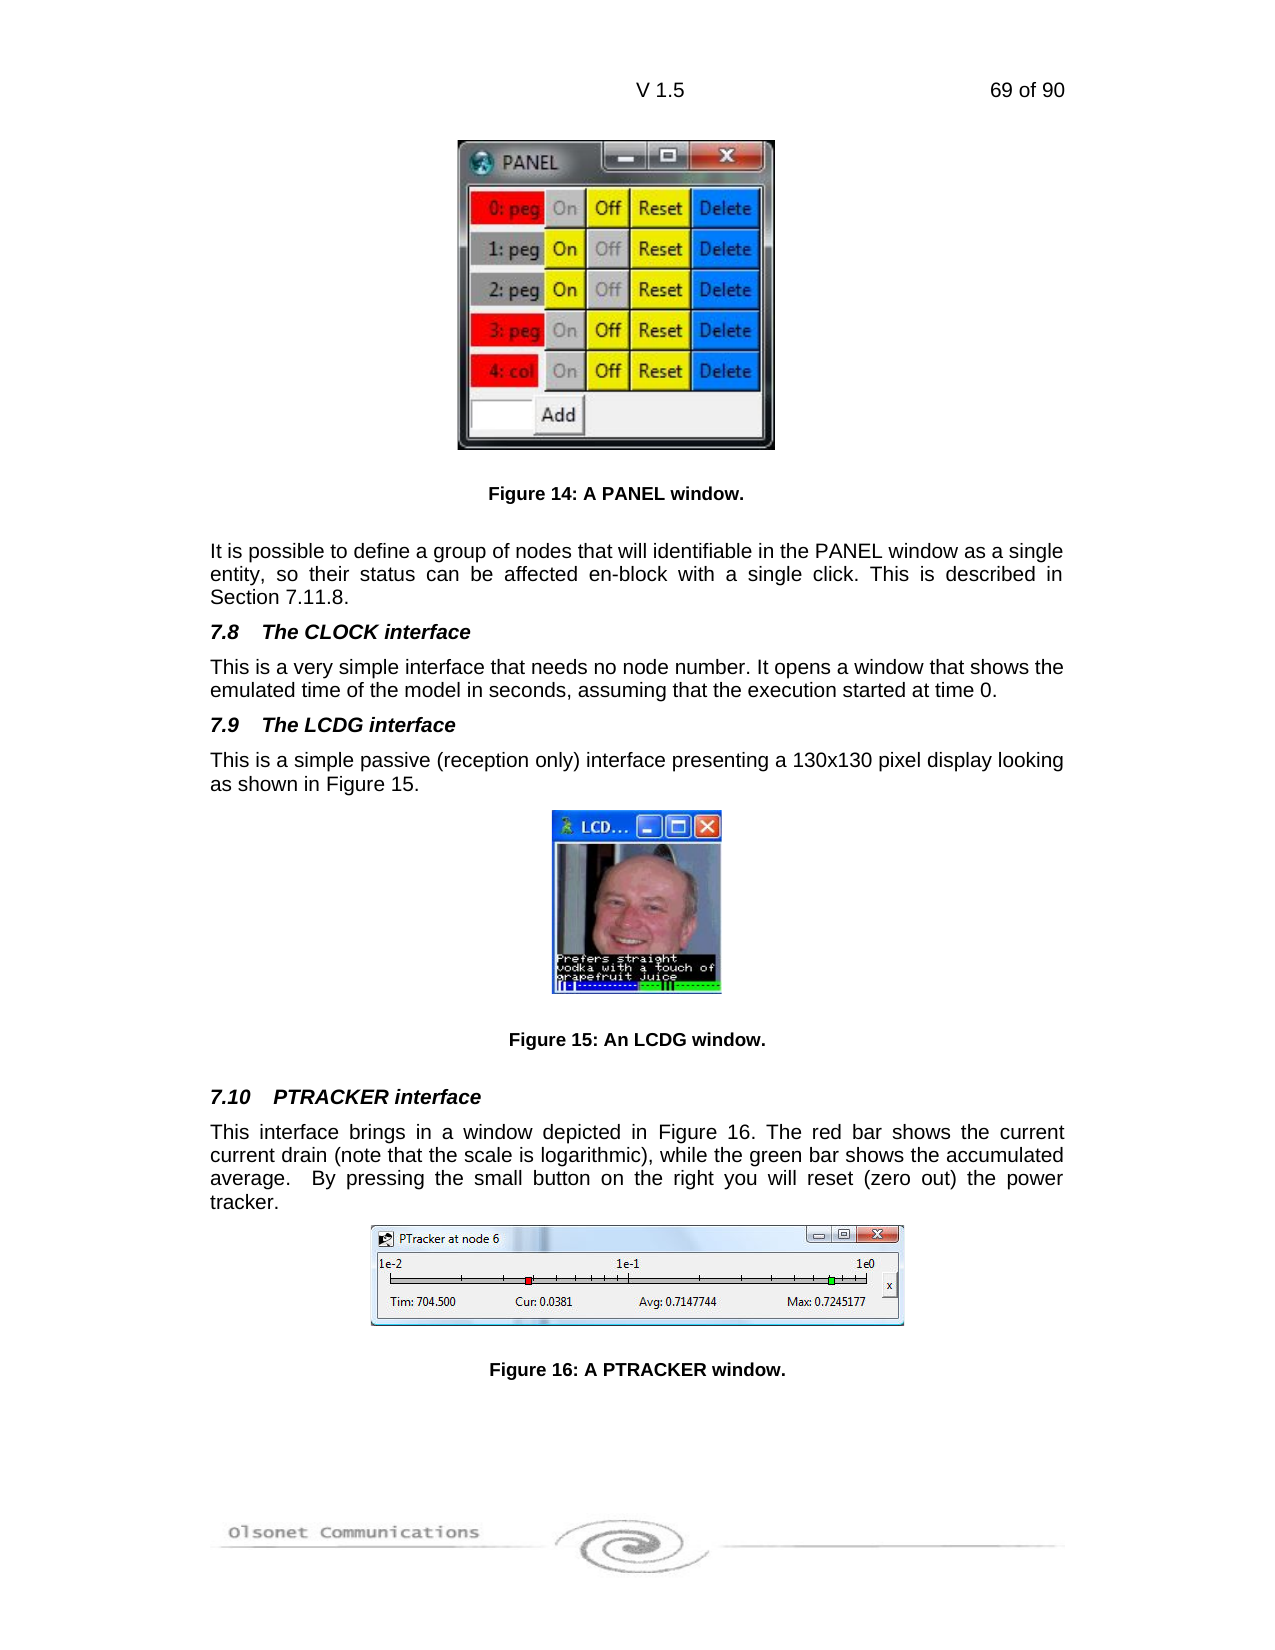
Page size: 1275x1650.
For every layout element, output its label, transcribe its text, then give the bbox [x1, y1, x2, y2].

text This is a very simple interface that needs no node number. It opens a window that shows the emulated time of the model in seconds, assuming that the execution started at time 0. [210, 656, 1065, 702]
picture [210, 1504, 1065, 1596]
text Figure 14: A PANEL window. [445, 483, 787, 504]
picture [551, 810, 722, 994]
subtitle PTRACKER interface [210, 1086, 1065, 1109]
text Figure 16: A PTRACKER window. [371, 1359, 904, 1380]
text This is a simple passive (reception only) interface presenting a 130x130 pixel display looking as shown in Figure 15. [210, 749, 1065, 796]
picture [370, 1225, 905, 1326]
subtitle The LCDG interface [210, 714, 1065, 737]
text This interface brings in a window depicted in Figure 16. The red bar shows the current current drain (note that the scale is logarithmic), while the green bar shows the accumulated average. By pressing the small button on the right you will reset (zero out) the power tracker. [210, 1121, 1065, 1213]
picture [457, 140, 775, 450]
subtitle The CLOCK interface [210, 621, 1065, 644]
text Figure 15: An LCDG window. [453, 1029, 822, 1051]
text [453, 810, 822, 1029]
text It is possible to define a group of nodes that will identifiable in the PANEL window as a single entity, so their status can be affected en-block with a single click. This is described in Section 7.11.8. [210, 539, 1065, 609]
